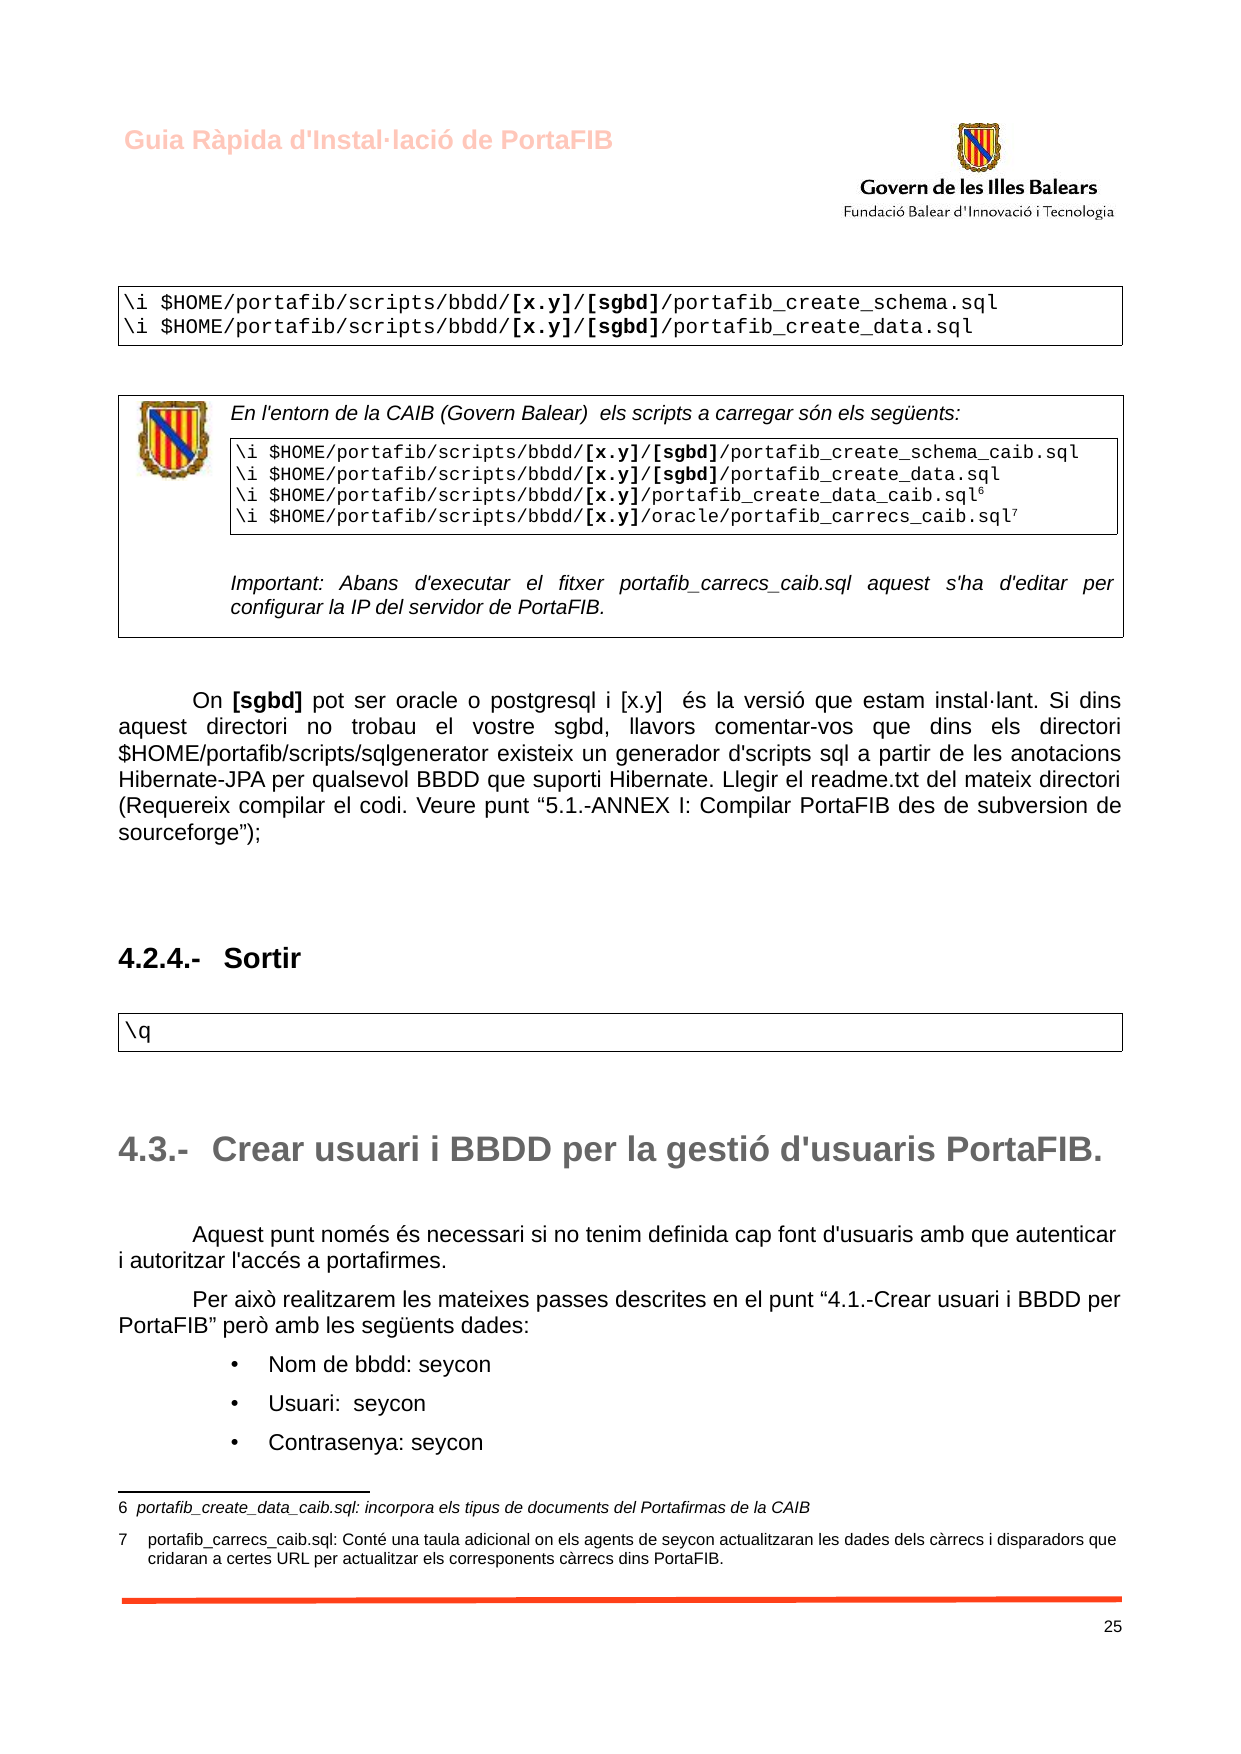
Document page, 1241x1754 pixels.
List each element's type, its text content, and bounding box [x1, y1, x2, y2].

text Per això realitzarem les mateixes passes descrites en el punt “4.1.-Crear usuari i BBDD per PortaFIB” però amb les següents dades: [118, 1286, 1122, 1339]
picture [840, 123, 1117, 220]
table_header \i $HOME/portafib/scripts/bbdd/[x.y]/[sgbd]/portafib_create_schema.sql \i $HOME/portafib/scripts/bbdd/[x.y]/[sgbd]/portafib_create_data.sql [119, 287, 1122, 345]
text Aquest punt només és necessari si no tenim definida cap font d'usuaris amb que autenticar i autoritzar l'accés a portafirmes. [118, 1221, 1122, 1273]
text On [sgbd] pot ser oracle o postgresql i [x.y] és la versió que estam instal·lant. Si dins aquest directori no trobau el vostre sgbd, llavors comentar-vos que dins els directori $HOME/portafib/scripts/sqlgenerator existeix un generador d'scripts sql a partir de les anotacions Hibernate-JPA per qualsevol BBDD que suporti Hibernate. Llegir el readme.txt del mateix directori (Requereix compilar el codi. Veure punt “5.1.-ANNEX I: Compilar PortaFIB des de subversion de sourceforge”); [118, 687, 1122, 845]
table_header [119, 396, 225, 637]
subtitle Crear usuari i BBDD per la gestió d'usuaris PortaFIB. [118, 1129, 1122, 1169]
table_header \q [119, 1014, 1122, 1051]
subtitle Sortir [118, 941, 1122, 974]
list Nom de bbdd: seycon [231, 1351, 1122, 1377]
table_header \i $HOME/portafib/scripts/bbdd/[x.y]/[sgbd]/portafib_create_schema_caib.sql \i $HOME/portafib/scripts/bbdd/[x.y]/[sgbd]/portafib_create_data.sql \i $HOME/portafib/scripts/bbdd/[x.y]/portafib_create_data_caib.sql \i $HOME/portafib/scripts/bbdd/[x.y]/oracle/portafib_carrecs_caib.sql [231, 439, 1117, 534]
list Contrasenya: seycon [231, 1429, 1122, 1455]
list Usuari: seycon [231, 1390, 1122, 1416]
picture [134, 401, 214, 481]
table_header En l'entorn de la CAIB (Govern Balear) els scripts a carregar són els següents: Important: Abans d'executar el fitxer portafib_carrecs_caib.sql aquest s'ha d'editar per configurar la IP del servidor de PortaFIB. [225, 396, 1123, 637]
